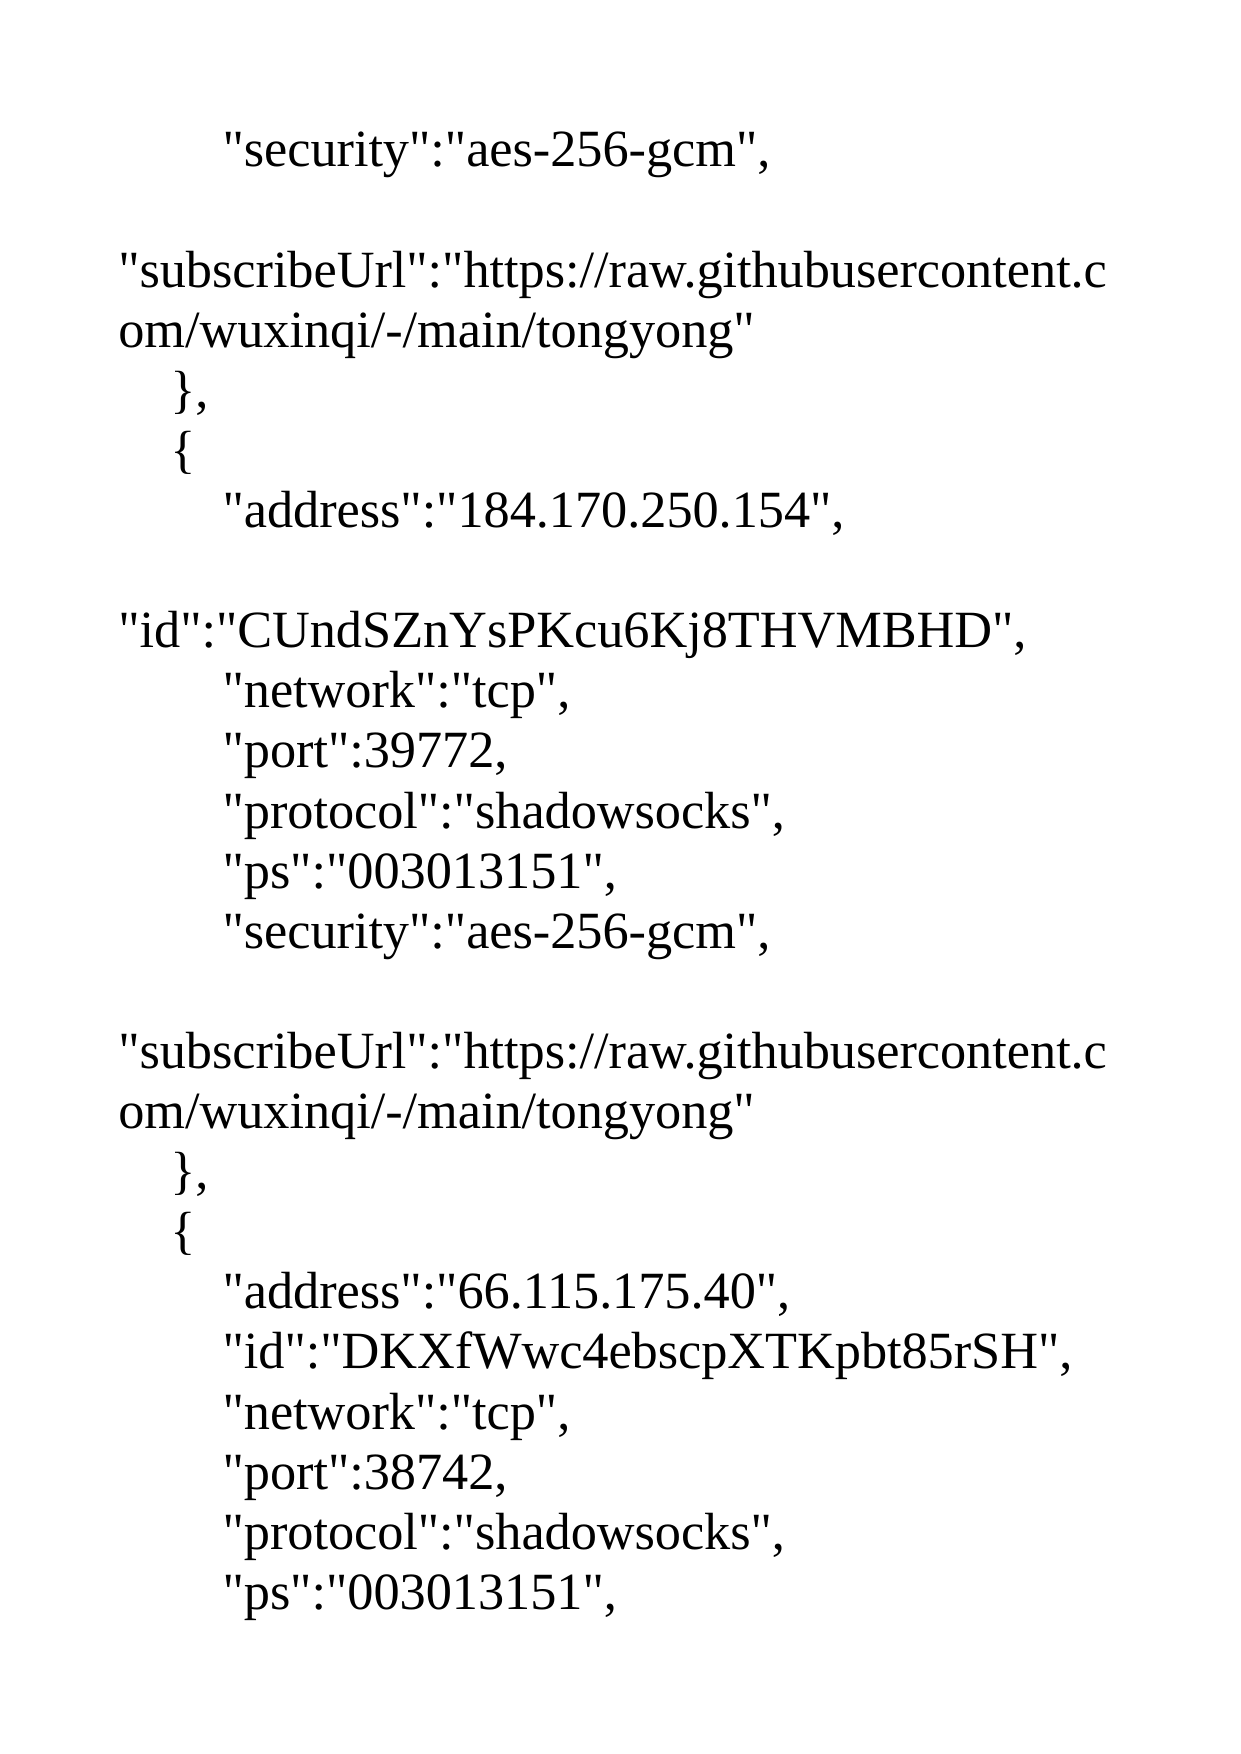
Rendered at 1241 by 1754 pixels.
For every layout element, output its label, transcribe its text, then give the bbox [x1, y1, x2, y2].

text "subscribeUrl":"https://raw.githubusercontent.com/wuxinqi/-/main/tongyong" [118, 178, 1122, 358]
text "protocol":"shadowsocks", [118, 1501, 1122, 1561]
text "ps":"003013151", [118, 839, 1122, 899]
text "security":"aes-256-gcm", [118, 118, 1122, 178]
text "port":39772, [118, 719, 1122, 779]
text "port":38742, [118, 1440, 1122, 1501]
text "id":"DKXfWwc4ebscpXTKpbt85rSH", [118, 1320, 1122, 1380]
text "ps":"003013151", [118, 1561, 1122, 1621]
text { [118, 419, 1122, 479]
text }, [118, 358, 1122, 419]
text "network":"tcp", [118, 1380, 1122, 1440]
text "address":"184.170.250.154", [118, 479, 1122, 539]
text "security":"aes-256-gcm", [118, 899, 1122, 959]
text }, [118, 1140, 1122, 1200]
text "address":"66.115.175.40", [118, 1260, 1122, 1320]
text "subscribeUrl":"https://raw.githubusercontent.com/wuxinqi/-/main/tongyong" [118, 959, 1122, 1140]
text { [118, 1200, 1122, 1260]
text "network":"tcp", [118, 659, 1122, 719]
text "id":"CUndSZnYsPKcu6Kj8THVMBHD", [118, 539, 1122, 659]
text "protocol":"shadowsocks", [118, 779, 1122, 839]
